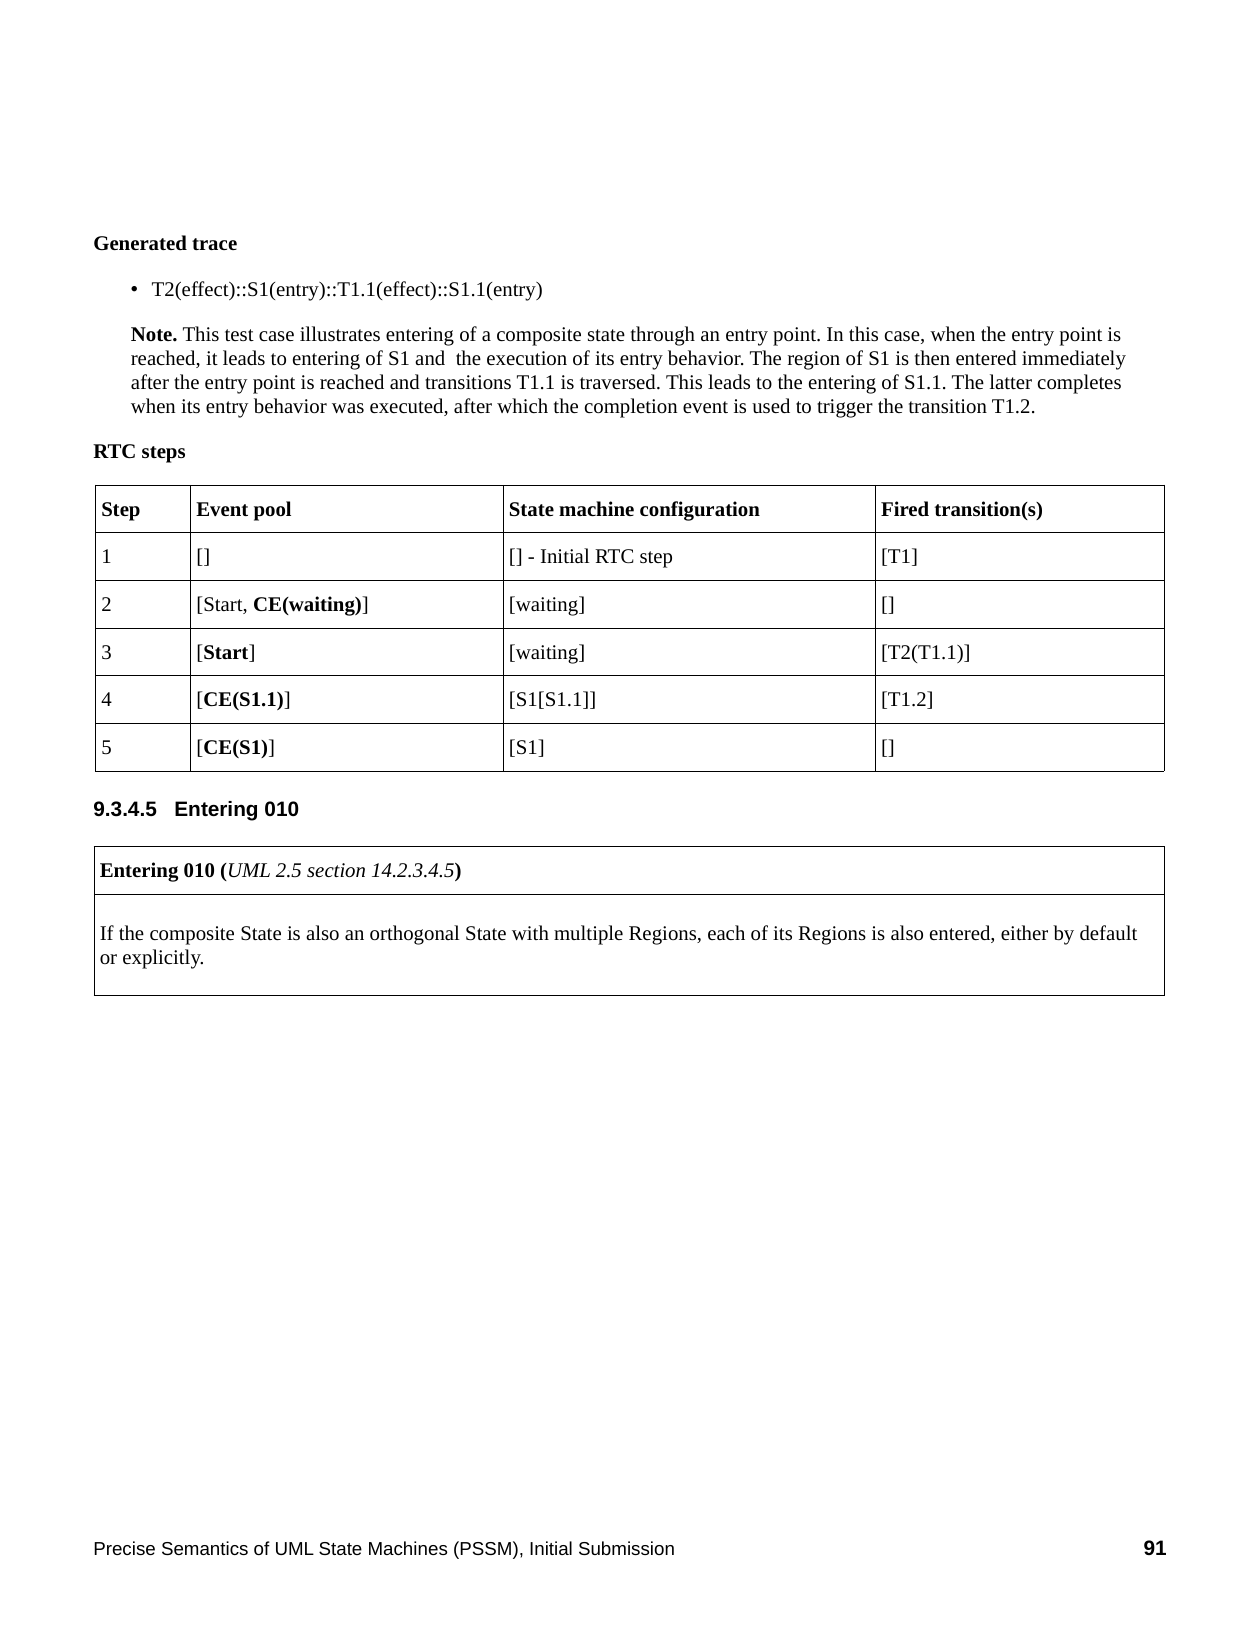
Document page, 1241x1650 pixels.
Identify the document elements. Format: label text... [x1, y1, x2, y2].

table_cell [T2(T1.1)] [876, 629, 1164, 675]
table_cell 1 [96, 533, 190, 580]
table_cell If the composite State is also an orthogonal State with multiple Regions, each of its Regions is also entered, either by default or explicitly. [95, 895, 1164, 995]
subtitle Entering 010 [93, 796, 1164, 821]
table_cell 5 [96, 724, 190, 771]
table_cell [S1] [504, 724, 875, 771]
table_cell 3 [96, 629, 190, 675]
table_cell [T1] [876, 533, 1164, 580]
text Generated trace [93, 231, 1164, 255]
table_cell 2 [96, 581, 190, 628]
list T2(effect)::S1(entry)::T1.1(effect)::S1.1(entry) [131, 276, 1164, 301]
table_cell [T1.2] [876, 676, 1164, 723]
table_cell [] [876, 581, 1164, 628]
table_cell [CE(S1)] [191, 724, 503, 771]
table_cell [] - Initial RTC step [504, 533, 875, 580]
table_cell [] [876, 724, 1164, 771]
table_cell [waiting] [504, 629, 875, 675]
table_header State machine configuration [504, 486, 875, 532]
table_cell [] [191, 533, 503, 580]
text Note. This test case illustrates entering of a composite state through an entry point. In this case, when the entry point is reached, it leads to entering of S1 and the execution of its entry behavior. The region of S1 is then entered immediately after the entry point is reached and transitions T1.1 is traversed. This leads to the entering of S1.1. The latter completes when its entry behavior was executed, after which the completion event is used to trigger the transition T1.2. [131, 322, 1164, 418]
table_header Event pool [191, 486, 503, 532]
table_header Step [96, 486, 190, 532]
table_cell [CE(S1.1)] [191, 676, 503, 723]
table_cell [waiting] [504, 581, 875, 628]
table_cell [Start] [191, 629, 503, 675]
table_cell 4 [96, 676, 190, 723]
table_cell [Start, CE(waiting)] [191, 581, 503, 628]
table_header Entering 010 (UML 2.5 section 14.2.3.4.5) [95, 847, 1164, 894]
table_cell [S1[S1.1]] [504, 676, 875, 723]
text RTC steps [93, 439, 1164, 463]
table_header Fired transition(s) [876, 486, 1164, 532]
